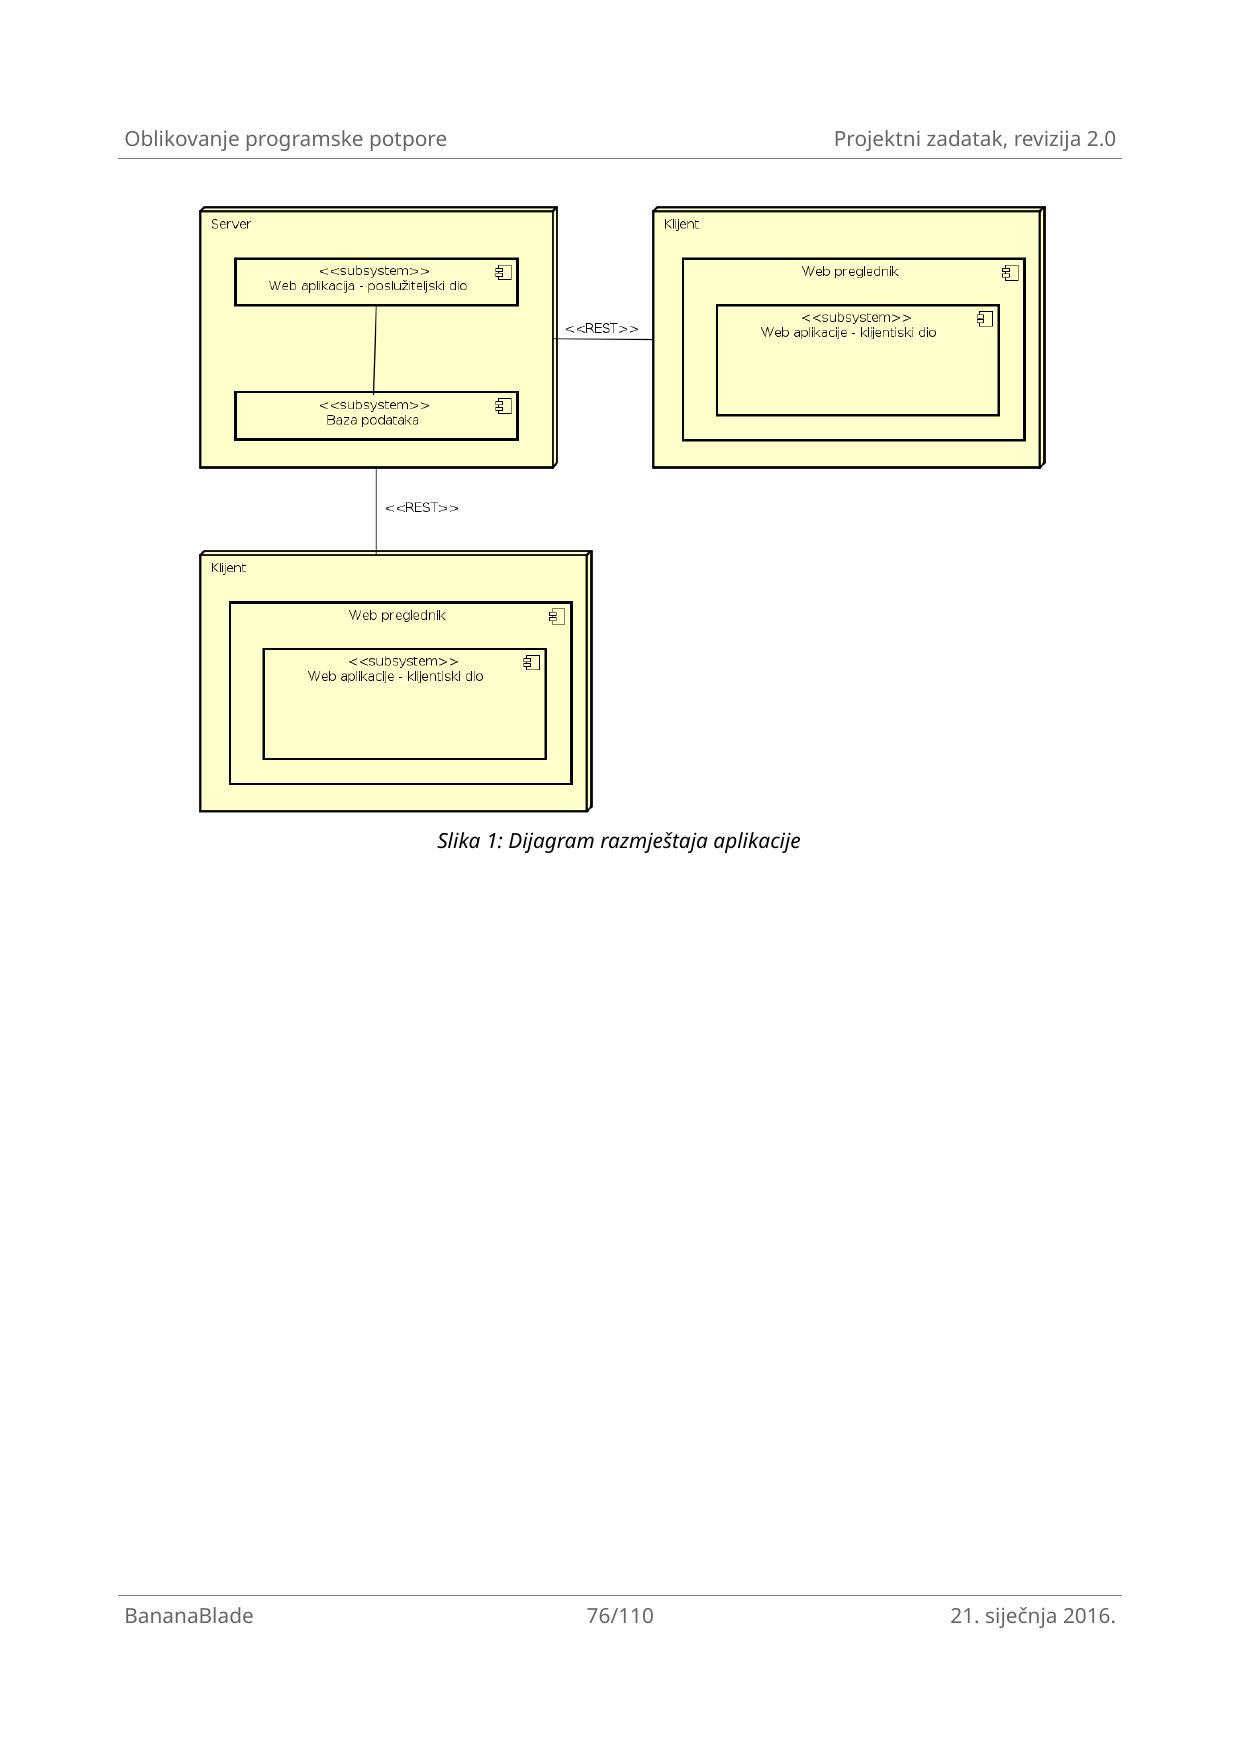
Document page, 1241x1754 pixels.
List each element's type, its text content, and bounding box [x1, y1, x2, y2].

picture [189, 200, 1051, 821]
text Slika 1: Dijagram razmještaja aplikacije [118, 821, 1122, 854]
